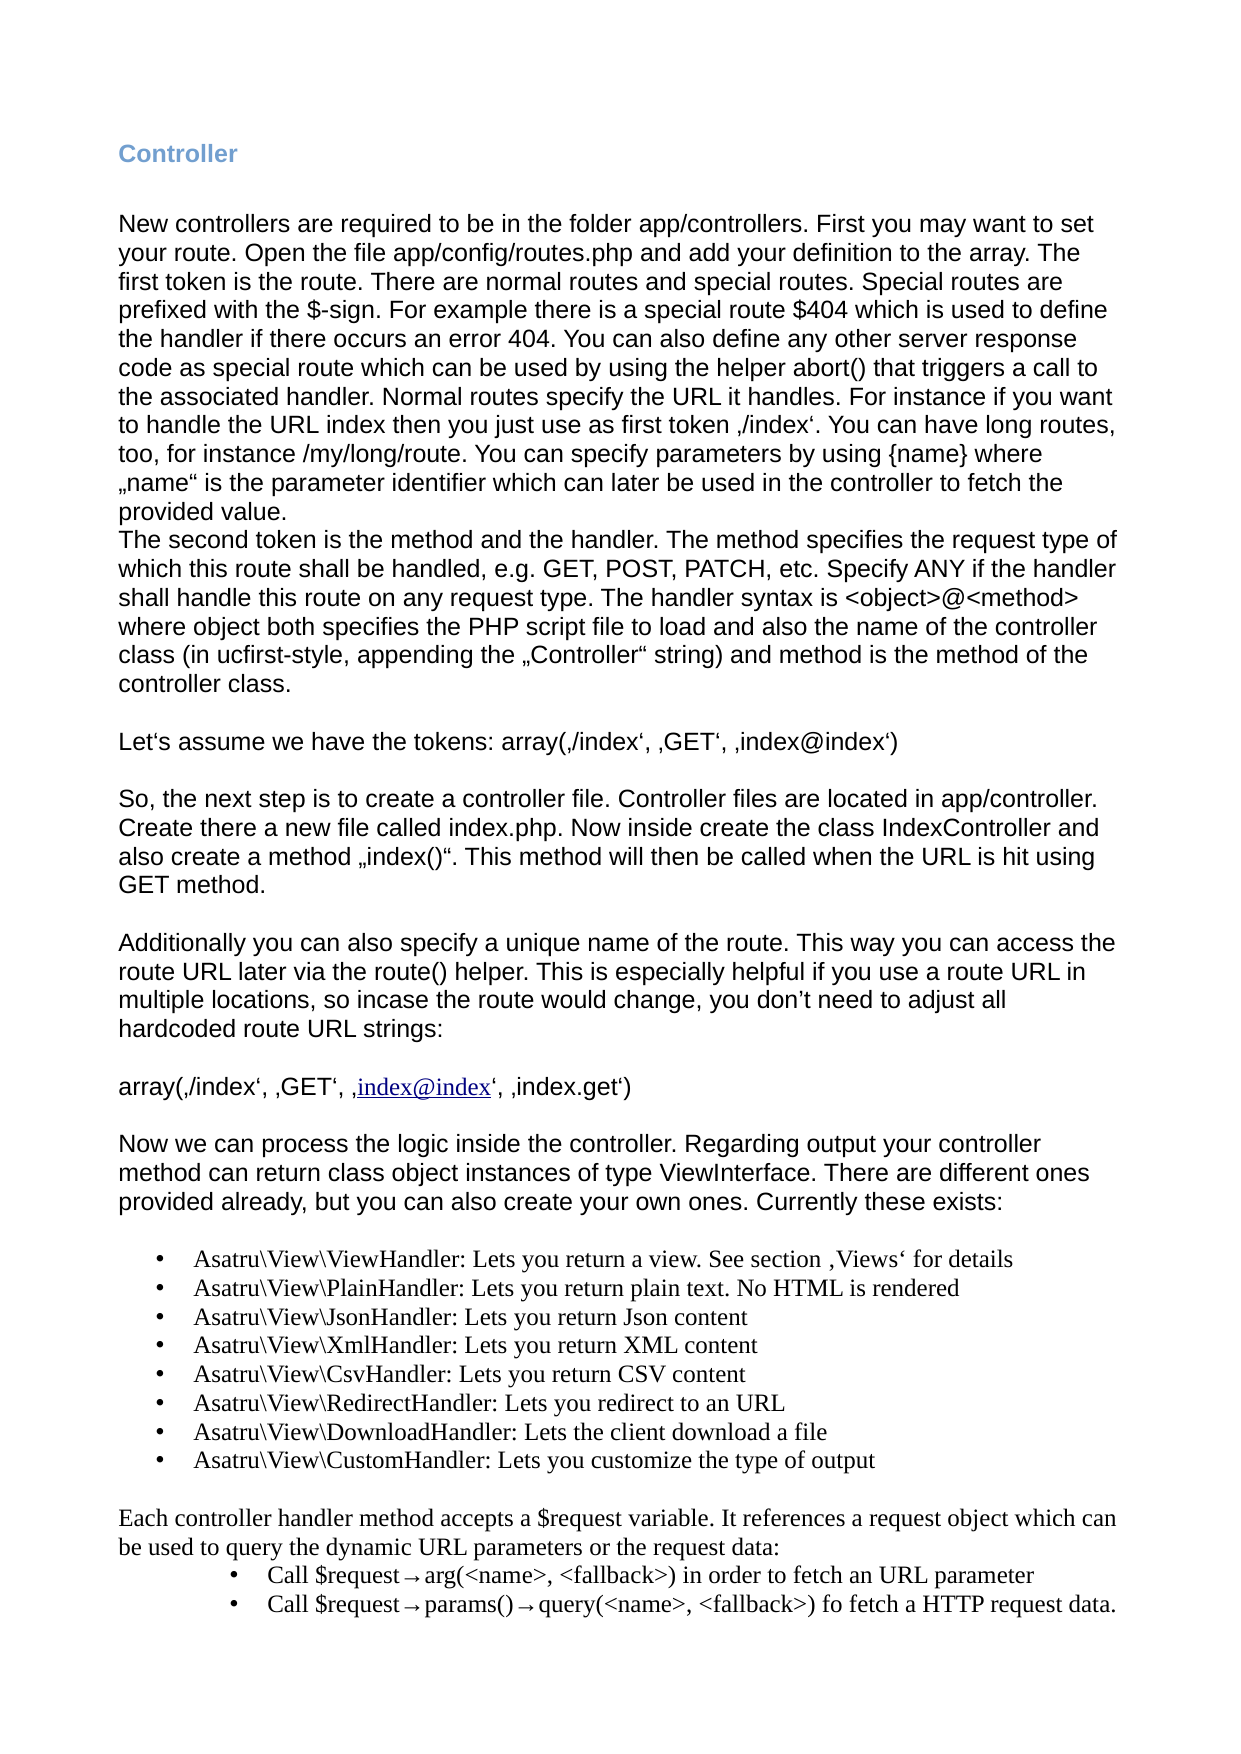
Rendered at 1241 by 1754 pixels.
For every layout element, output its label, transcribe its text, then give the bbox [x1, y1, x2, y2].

list Asatru\View\PlainHandler: Lets you return plain text. No HTML is rendered [156, 1273, 1122, 1302]
text Now we can process the logic inside the controller. Regarding output your controller method can return class object instances of type ViewInterface. There are different ones provided already, but you can also create your own ones. Currently these exists: [118, 1129, 1122, 1215]
list Asatru\View\DownloadHandler: Lets the client download a file [156, 1417, 1122, 1445]
list Call $request→params()→query(<name>, <fallback>) fo fetch a HTTP request data. [229, 1589, 1122, 1618]
text New controllers are required to be in the folder app/controllers. First you may want to set your route. Open the file app/config/routes.php and add your definition to the array. The first token is the route. There are normal routes and special routes. Special routes are prefixed with the $-sign. For example there is a special route $404 which is used to define the handler if there occurs an error 404. You can also define any other server response code as special route which can be used by using the helper abort() that triggers a call to the associated handler. Normal routes specify the URL it handles. For instance if you want to handle the URL index then you just use as first token ‚/index‘. You can have long routes, too, for instance /my/long/route. You can specify parameters by using {name} where „name“ is the parameter identifier which can later be used in the controller to fetch the provided value. [118, 209, 1122, 525]
text Let‘s assume we have the tokens: array(‚/index‘, ‚GET‘, ‚index@index‘) [118, 726, 1122, 755]
text The second token is the method and the handler. The method specifies the request type of which this route shall be handled, e.g. GET, POST, PATCH, etc. Specify ANY if the handler shall handle this route on any request type. The handler syntax is <object>@<method> where object both specifies the PHP script file to load and also the name of the controller class (in ucfirst-style, appending the „Controller“ string) and method is the method of the controller class. [118, 525, 1122, 698]
text array(‚/index‘, ‚GET‘, ‚index@index‘, ‚index.get‘) [118, 1071, 1122, 1100]
list Asatru\View\JsonHandler: Lets you return Json content [156, 1302, 1122, 1330]
list Asatru\View\RedirectHandler: Lets you redirect to an URL [156, 1388, 1122, 1417]
text Each controller handler method accepts a $request variable. It references a request object which can be used to query the dynamic URL parameters or the request data: [118, 1503, 1122, 1560]
list Asatru\View\CsvHandler: Lets you return CSV content [156, 1359, 1122, 1388]
text Additionally you can also specify a unique name of the route. This way you can access the route URL later via the route() helper. This is especially helpful if you use a route URL in multiple locations, so incase the route would change, you don’t need to adjust all hardcoded route URL strings: [118, 928, 1122, 1043]
list Asatru\View\CustomHandler: Lets you customize the type of output [156, 1445, 1122, 1474]
list Call $request→arg(<name>, <fallback>) in order to fetch an URL parameter [229, 1560, 1122, 1589]
subtitle Controller [118, 139, 1122, 168]
list Asatru\View\ViewHandler: Lets you return a view. See section ‚Views‘ for details [156, 1244, 1122, 1273]
list Asatru\View\XmlHandler: Lets you return XML content [156, 1330, 1122, 1359]
text So, the next step is to create a controller file. Controller files are located in app/controller. Create there a new file called index.php. Now inside create the class IndexController and also create a method „index()“. This method will then be called when the URL is hit using GET method. [118, 784, 1122, 899]
